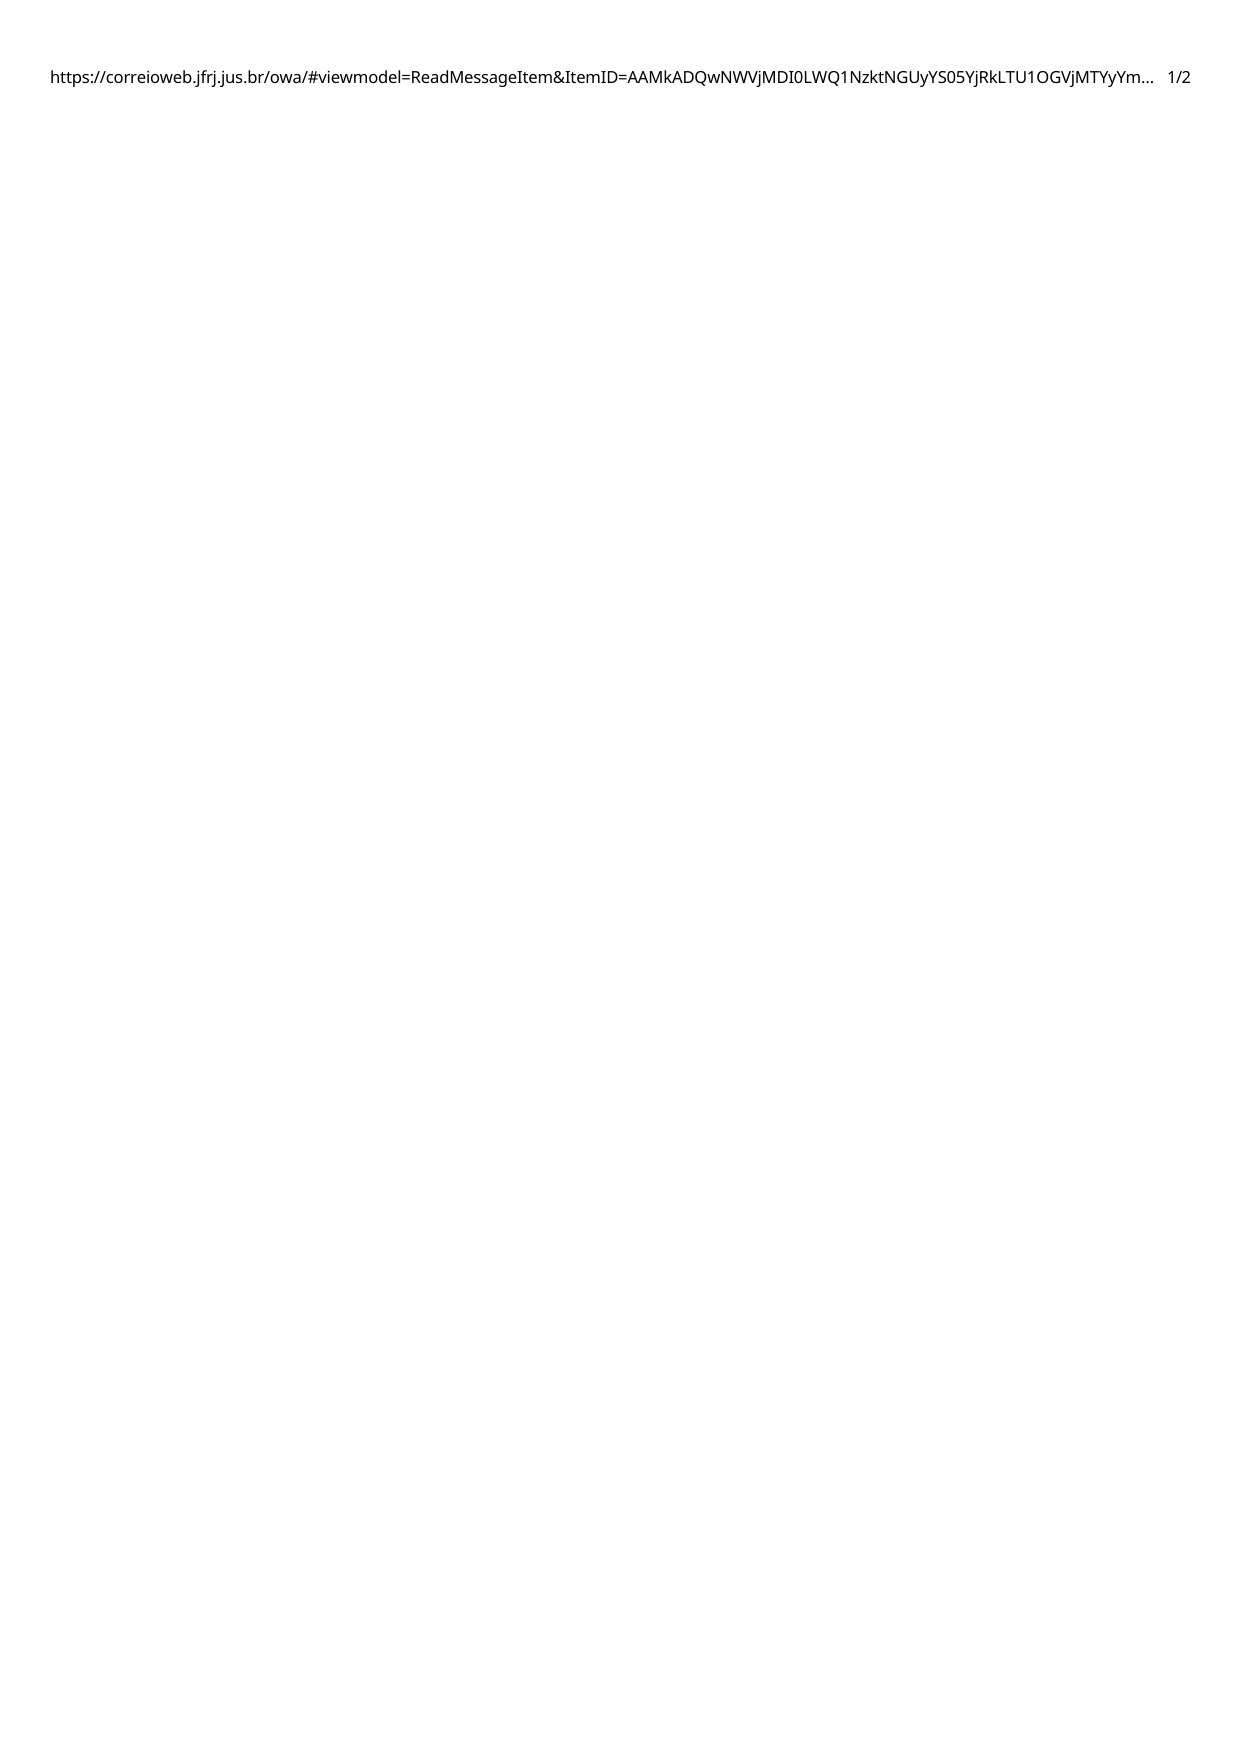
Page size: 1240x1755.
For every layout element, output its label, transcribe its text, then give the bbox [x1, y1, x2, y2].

text https://correioweb.jfrj.jus.br/owa/#viewmodel=ReadMessageItem&ItemID=AAMkADQwNWVjMDI0LWQ1NzktNGUyYS05YjRkLTU1OGVjMTYyYm… 1/2 [50, 65, 1225, 88]
